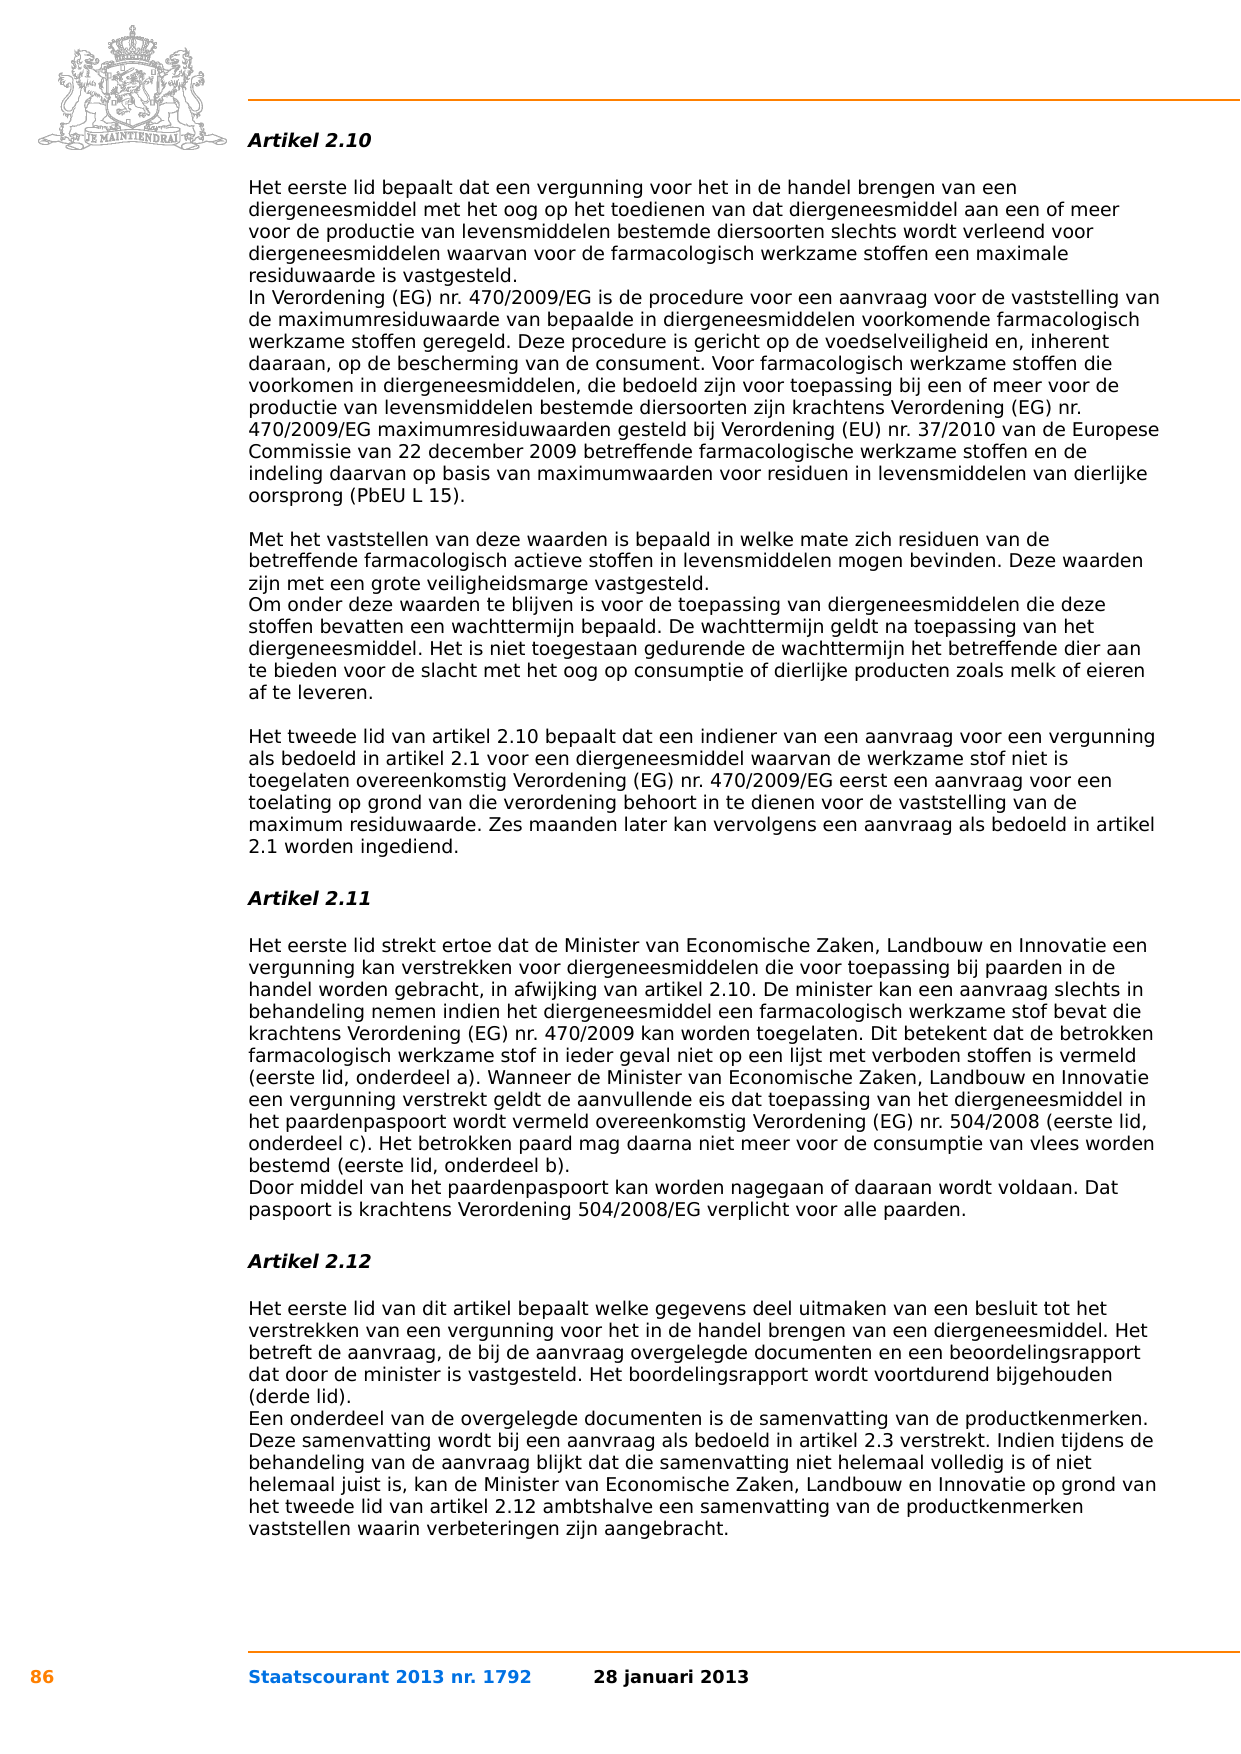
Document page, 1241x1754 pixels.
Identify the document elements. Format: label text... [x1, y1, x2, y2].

text Het eerste lid van dit artikel bepaalt welke gegevens deel uitmaken van een besluit tot het verstrekken van een vergunning voor het in de handel brengen van een diergeneesmiddel. Het betreft de aanvraag, de bij de aanvraag overgelegde documenten en een beoordelingsrapport dat door de minister is vastgesteld. Het boordelingsrapport wordt voortdurend bijgehouden (derde lid). [248, 1298, 1163, 1408]
text Door middel van het paardenpaspoort kan worden nagegaan of daaraan wordt voldaan. Dat paspoort is krachtens Verordening 504/2008/EG verplicht voor alle paarden. [248, 1177, 1163, 1221]
text Een onderdeel van de overgelegde documenten is de samenvatting van de productkenmerken. Deze samenvatting wordt bij een aanvraag als bedoeld in artikel 2.3 verstrekt. Indien tijdens de behandeling van de aanvraag blijkt dat die samenvatting niet helemaal volledig is of niet helemaal juist is, kan de Minister van Economische Zaken, Landbouw en Innovatie op grond van het tweede lid van artikel 2.12 ambtshalve een samenvatting van de productkenmerken vaststellen waarin verbeteringen zijn aangebracht. [248, 1408, 1163, 1539]
text Met het vaststellen van deze waarden is bepaald in welke mate zich residuen van de betreffende farmacologisch actieve stoffen in levensmiddelen mogen bevinden. Deze waarden zijn met een grote veiligheidsmarge vastgesteld. [248, 528, 1163, 594]
subtitle Artikel 2.12 [248, 1251, 1163, 1273]
text Het eerste lid bepaalt dat een vergunning voor het in de handel brengen van een diergeneesmiddel met het oog op het toedienen van dat diergeneesmiddel aan een of meer voor de productie van levensmiddelen bestemde diersoorten slechts wordt verleend voor diergeneesmiddelen waarvan voor de farmacologisch werkzame stoffen een maximale residuwaarde is vastgesteld. [248, 177, 1163, 287]
text Om onder deze waarden te blijven is voor de toepassing van diergeneesmiddelen die deze stoffen bevatten een wachttermijn bepaald. De wachttermijn geldt na toepassing van het diergeneesmiddel. Het is niet toegestaan gedurende de wachttermijn het betreffende dier aan te bieden voor de slacht met het oog op consumptie of dierlijke producten zoals melk of eieren af te leveren. [248, 594, 1163, 704]
subtitle Artikel 2.10 [248, 130, 1163, 152]
text In Verordening (EG) nr. 470/2009/EG is de procedure voor een aanvraag voor de vaststelling van de maximumresiduwaarde van bepaalde in diergeneesmiddelen voorkomende farmacologisch werkzame stoffen geregeld. Deze procedure is gericht op de voedselveiligheid en, inherent daaraan, op de bescherming van de consument. Voor farmacologisch werkzame stoffen die voorkomen in diergeneesmiddelen, die bedoeld zijn voor toepassing bij een of meer voor de productie van levensmiddelen bestemde diersoorten zijn krachtens Verordening (EG) nr. 470/2009/EG maximumresiduwaarden gesteld bij Verordening (EU) nr. 37/2010 van de Europese Commissie van 22 december 2009 betreffende farmacologische werkzame stoffen en de indeling daarvan op basis van maximumwaarden voor residuen in levensmiddelen van dierlijke oorsprong (PbEU L 15). [248, 287, 1163, 507]
picture [38, 25, 227, 150]
text Het tweede lid van artikel 2.10 bepaalt dat een indiener van een aanvraag voor een vergunning als bedoeld in artikel 2.1 voor een diergeneesmiddel waarvan de werkzame stof niet is toegelaten overeenkomstig Verordening (EG) nr. 470/2009/EG eerst een aanvraag voor een toelating op grond van die verordening behoort in te dienen voor de vaststelling van de maximum residuwaarde. Zes maanden later kan vervolgens een aanvraag als bedoeld in artikel 2.1 worden ingediend. [248, 726, 1163, 858]
subtitle Artikel 2.11 [248, 888, 1163, 910]
text Het eerste lid strekt ertoe dat de Minister van Economische Zaken, Landbouw en Innovatie een vergunning kan verstrekken voor diergeneesmiddelen die voor toepassing bij paarden in de handel worden gebracht, in afwijking van artikel 2.10. De minister kan een aanvraag slechts in behandeling nemen indien het diergeneesmiddel een farmacologisch werkzame stof bevat die krachtens Verordening (EG) nr. 470/2009 kan worden toegelaten. Dit betekent dat de betrokken farmacologisch werkzame stof in ieder geval niet op een lijst met verboden stoffen is vermeld (eerste lid, onderdeel a). Wanneer de Minister van Economische Zaken, Landbouw en Innovatie een vergunning verstrekt geldt de aanvullende eis dat toepassing van het diergeneesmiddel in het paardenpaspoort wordt vermeld overeenkomstig Verordening (EG) nr. 504/2008 (eerste lid, onderdeel c). Het betrokken paard mag daarna niet meer voor de consumptie van vlees worden bestemd (eerste lid, onderdeel b). [248, 935, 1163, 1177]
